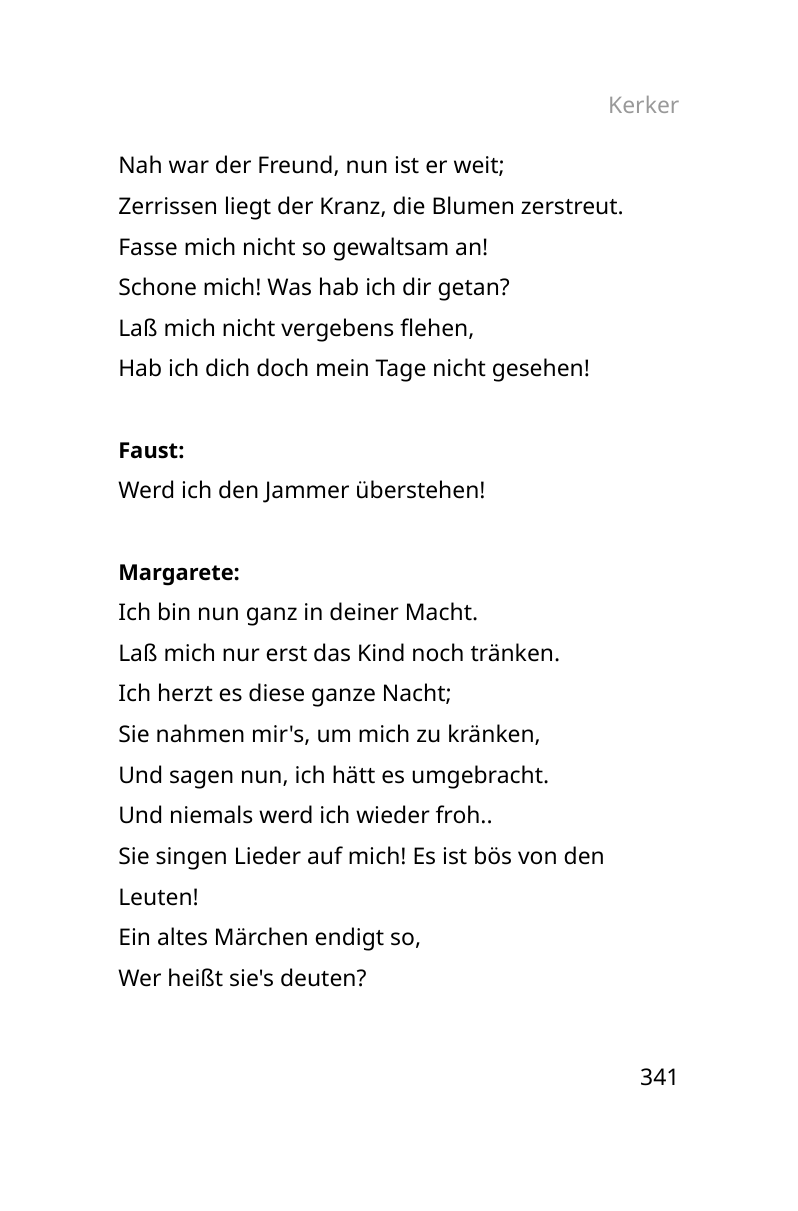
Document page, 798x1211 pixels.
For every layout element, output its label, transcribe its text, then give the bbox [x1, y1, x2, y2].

text Nah war der Freund, nun ist er weit; Zerrissen liegt der Kranz, die Blumen zerstreut. Fasse mich nicht so gewaltsam an! Schone mich! Was hab ich dir getan? Laß mich nicht vergebens flehen, Hab ich dich doch mein Tage nicht gesehen! [118, 149, 679, 384]
text Margarete: Ich bin nun ganz in deiner Macht. Laß mich nur erst das Kind noch tränken. Ich herzt es diese ganze Nacht; Sie nahmen mir's, um mich zu kränken, Und sagen nun, ich hätt es umgebracht. Und niemals werd ich wieder froh.. Sie singen Lieder auf mich! Es ist bös von den Leuten! Ein altes Märchen endigt so, Wer heißt sie's deuten? [118, 533, 679, 993]
text Faust: Werd ich den Jammer überstehen! [118, 411, 679, 506]
